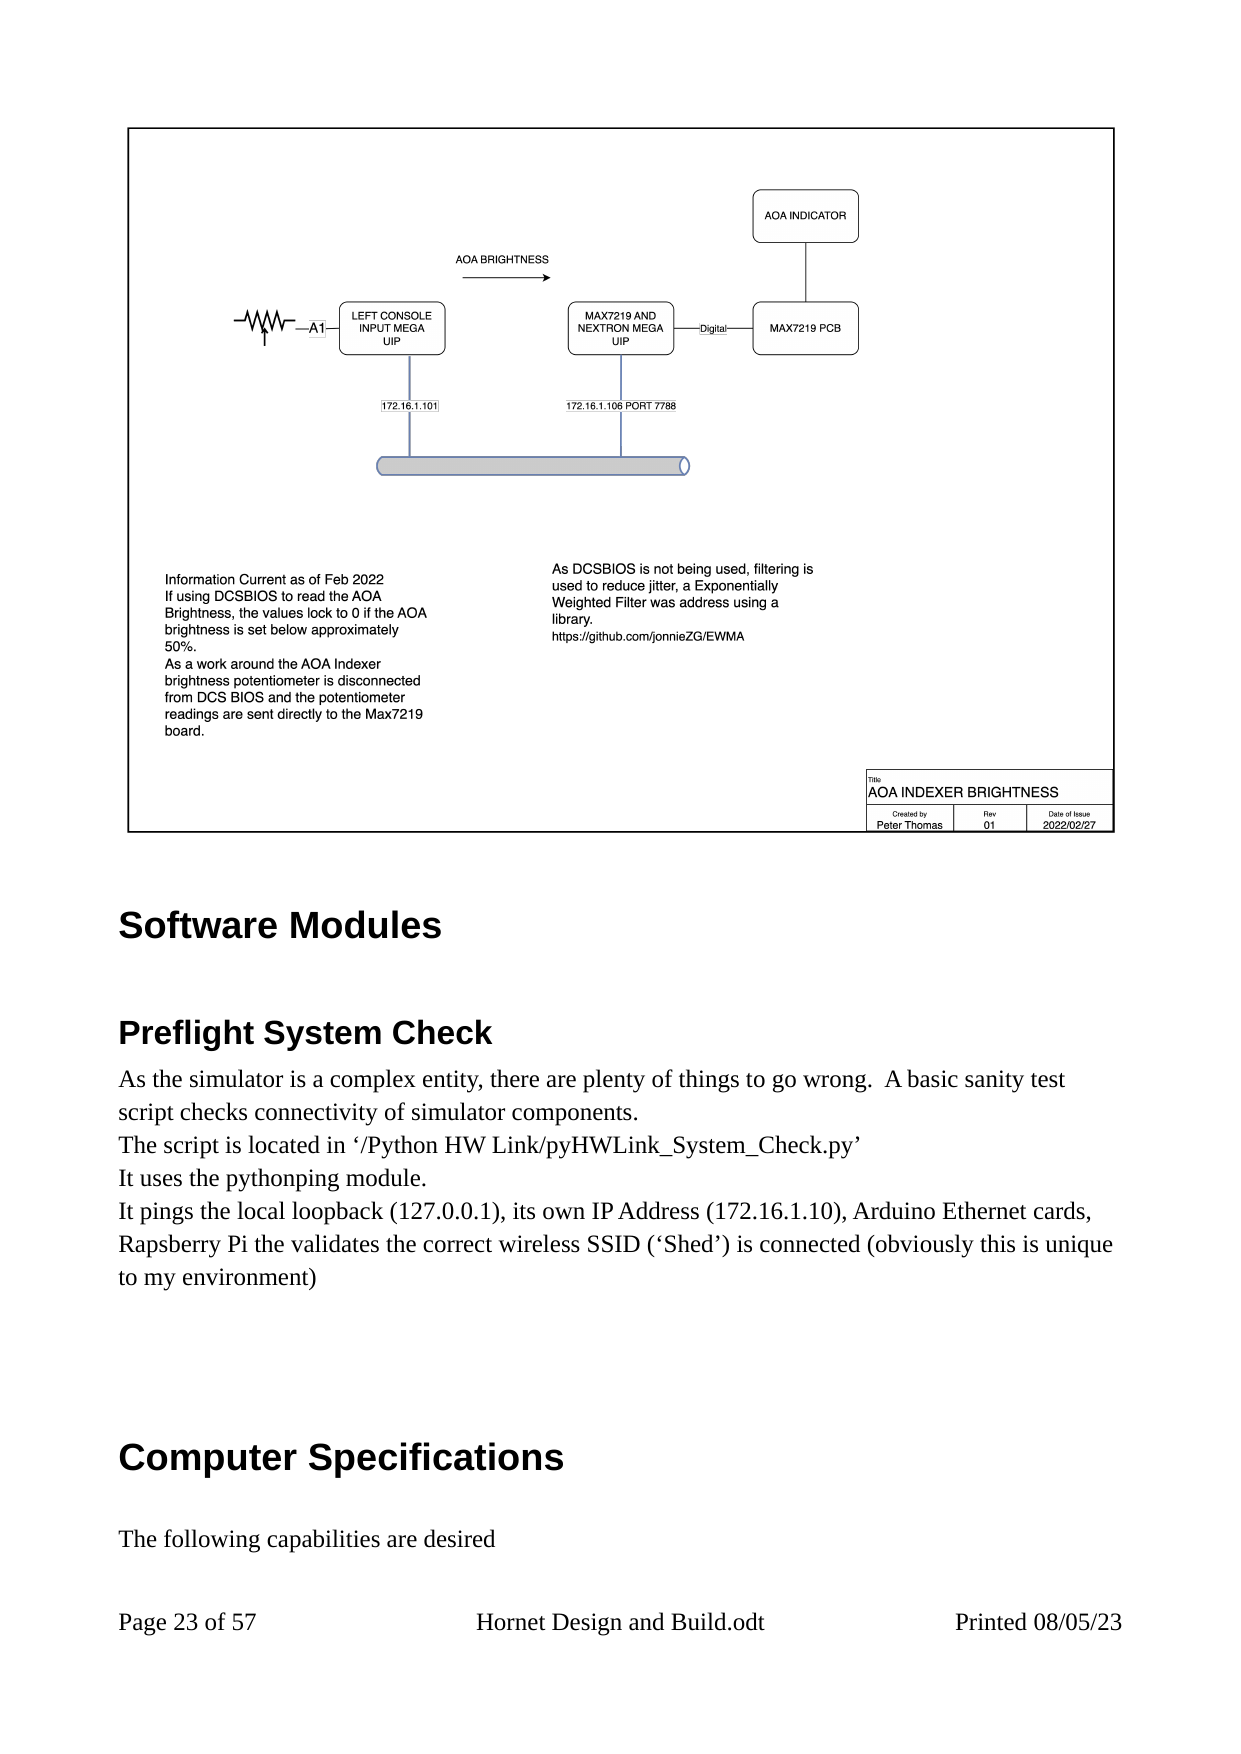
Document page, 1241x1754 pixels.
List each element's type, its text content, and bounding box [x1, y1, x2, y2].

text The script is located in ‘/Python HW Link/pyHWLink_System_Check.py’ [118, 1130, 1122, 1159]
text It uses the pythonping module. [118, 1163, 1122, 1192]
text As the simulator is a complex entity, there are plenty of things to go wrong. A basic sanity test script checks connectivity of simulator components. [118, 1064, 1122, 1126]
text The following capabilities are desired [118, 1524, 1122, 1552]
subtitle Computer Specifications [118, 1434, 1122, 1478]
subtitle Preflight System Check [118, 1013, 1122, 1052]
subtitle Software Modules [118, 903, 1122, 947]
text It pings the local loopback (127.0.0.1), its own IP Address (172.16.1.10), Arduino Ethernet cards, Rapsberry Pi the validates the correct wireless SSID (‘Shed’) is connected (obviously this is unique to my environment) [118, 1196, 1122, 1291]
picture [118, 118, 1123, 841]
